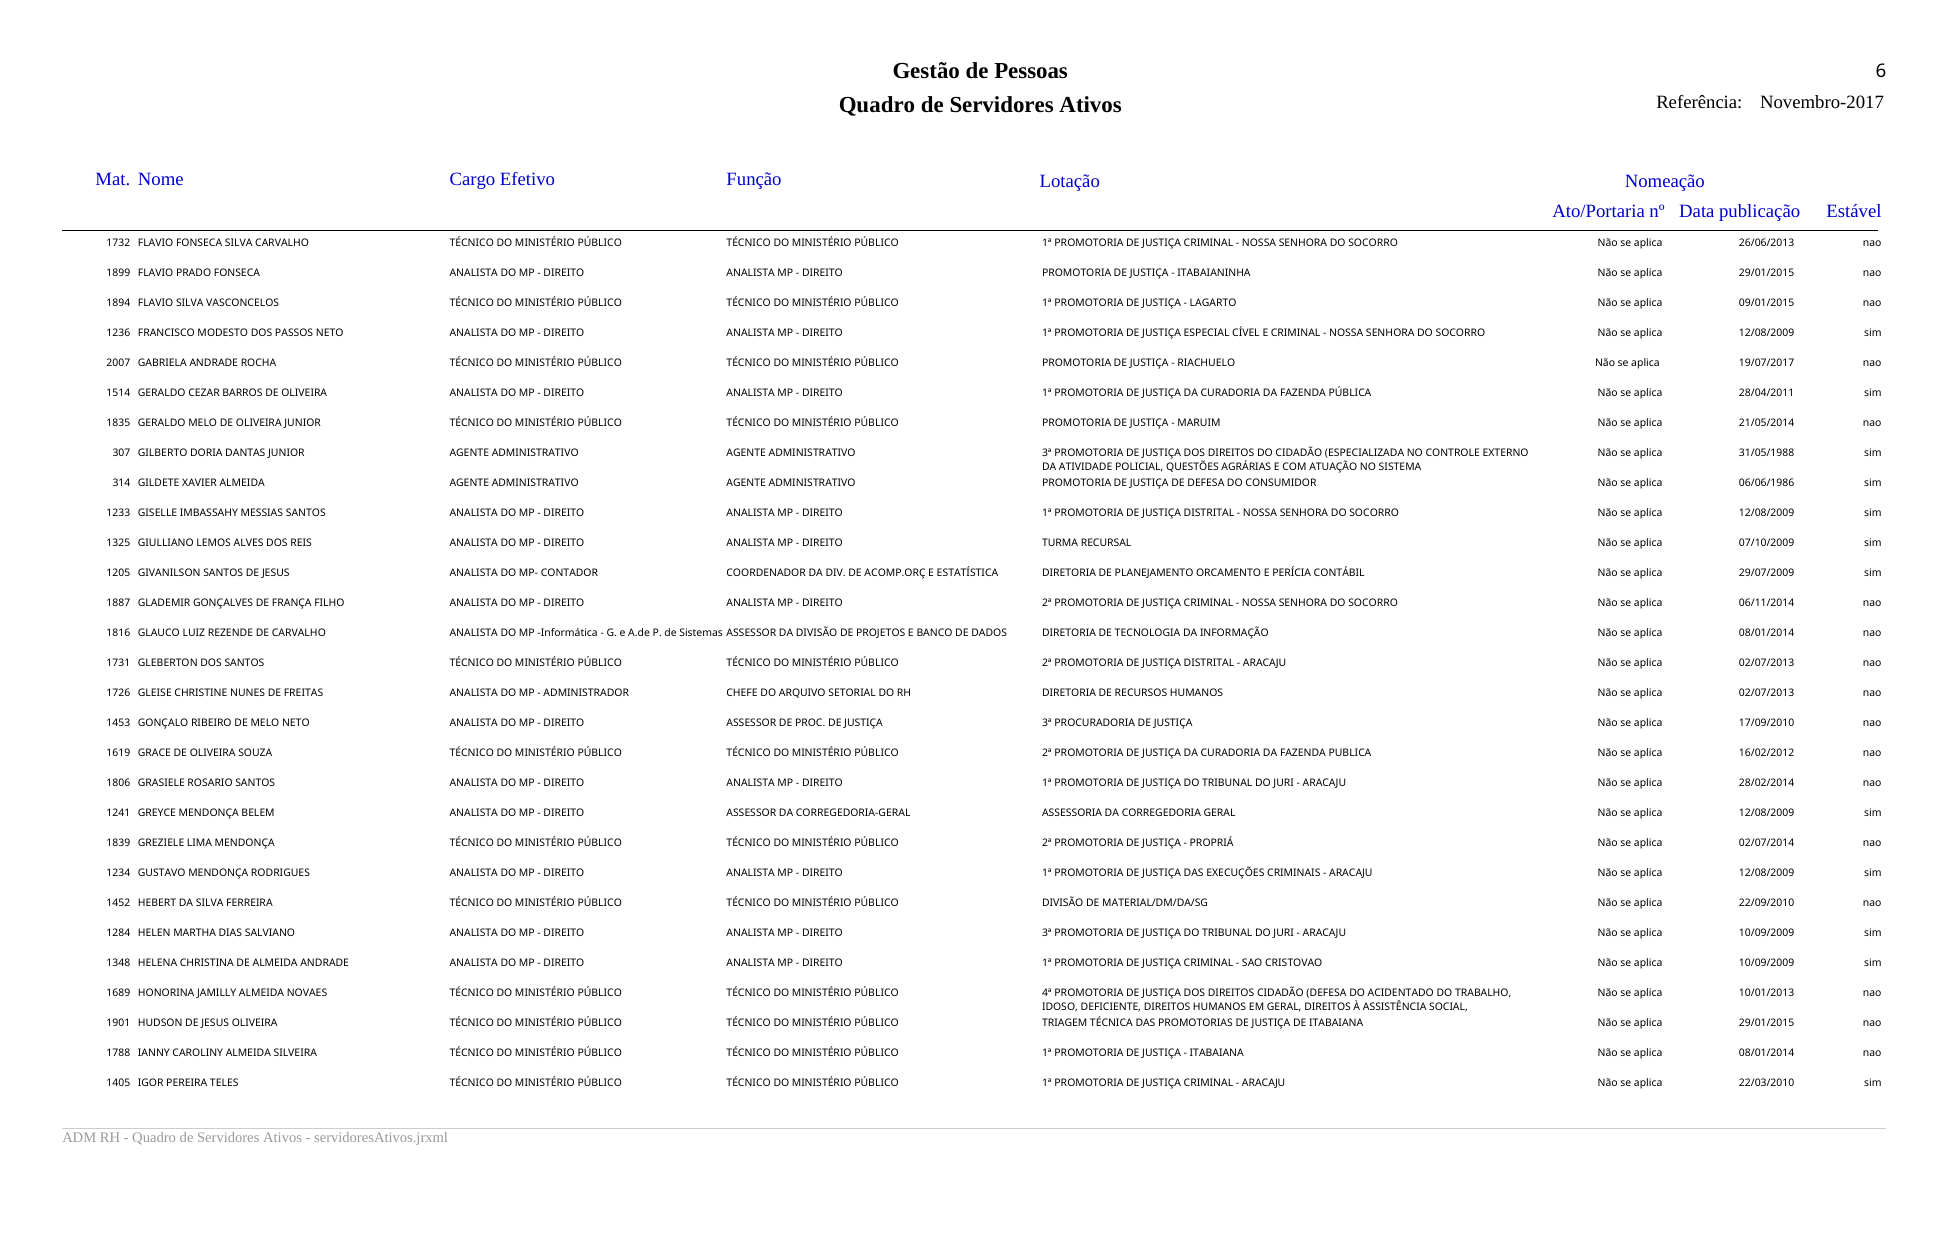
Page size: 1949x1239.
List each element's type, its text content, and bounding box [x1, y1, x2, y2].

table_cell GIVANILSON SANTOS DE JESUS [138, 565, 443, 595]
table_cell 2007 [68, 355, 130, 385]
table_cell Não se aplica [1547, 715, 1662, 745]
table_cell [443, 475, 449, 505]
table_cell [1794, 325, 1803, 355]
table_cell [443, 595, 449, 625]
table_cell AGENTE ADMINISTRATIVO [726, 475, 1030, 505]
table_cell GRASIELE ROSARIO SANTOS [138, 775, 443, 805]
table_cell ASSESSOR DE PROC. DE JUSTIÇA [726, 715, 1030, 745]
table_cell 10/09/2009 [1662, 925, 1794, 955]
table_cell [0, 865, 68, 895]
table_cell [1886, 1128, 1948, 1152]
table_cell 1806 [68, 775, 130, 805]
table_cell ADM RH - Quadro de Servidores Ativos - servidoresAtivos.jrxml [62, 1129, 1886, 1152]
table_cell 1899 [68, 265, 130, 295]
table_cell 08/01/2014 [1662, 1045, 1794, 1075]
table_cell [443, 955, 449, 985]
table_cell [130, 985, 138, 1015]
table_cell [0, 265, 68, 295]
table_cell ANALISTA DO MP - DIREITO [449, 955, 723, 985]
table_cell ANALISTA MP - DIREITO [726, 925, 1030, 955]
table_cell [1538, 1075, 1547, 1105]
table_cell ANALISTA DO MP - DIREITO [449, 865, 723, 895]
table_cell [1794, 265, 1803, 295]
table_cell [1538, 625, 1547, 655]
table_cell Não se aplica [1547, 985, 1662, 1015]
table_cell [443, 745, 449, 775]
table_cell [0, 1128, 62, 1152]
table_cell ANALISTA MP - DIREITO [726, 535, 1030, 565]
table_cell [1794, 535, 1803, 565]
table_cell Não se aplica [1547, 565, 1662, 595]
table_cell Não se aplica [1547, 475, 1662, 505]
table_cell TÉCNICO DO MINISTÉRIO PÚBLICO [726, 1075, 1030, 1105]
table_cell nao [1803, 655, 1881, 685]
table_cell Não se aplica [1547, 1045, 1662, 1075]
table_cell [0, 475, 68, 505]
table_cell TÉCNICO DO MINISTÉRIO PÚBLICO [449, 835, 723, 865]
table_cell 31/05/1988 [1662, 445, 1794, 475]
table_cell [0, 445, 68, 475]
table_cell GRACE DE OLIVEIRA SOUZA [138, 745, 443, 775]
table_cell Não se aplica [1547, 865, 1662, 895]
table_cell [1030, 475, 1042, 505]
table_cell [1794, 865, 1803, 895]
table_cell [1794, 505, 1803, 535]
table_cell [1538, 355, 1547, 385]
table_cell [130, 170, 138, 198]
table_cell TÉCNICO DO MINISTÉRIO PÚBLICO [449, 895, 723, 925]
table_cell Não se aplica [1547, 835, 1662, 865]
table_cell TÉCNICO DO MINISTÉRIO PÚBLICO [449, 1045, 723, 1075]
table_cell [130, 775, 138, 805]
table_cell [1794, 385, 1803, 415]
table_cell [1881, 955, 1948, 985]
table_cell [0, 415, 68, 445]
table_cell GERALDO CEZAR BARROS DE OLIVEIRA [138, 385, 443, 415]
table_header Função [726, 168, 803, 198]
table_cell [1881, 385, 1948, 415]
table_cell GILBERTO DORIA DANTAS JUNIOR [138, 445, 443, 475]
table_cell [130, 535, 138, 565]
table_cell DIRETORIA DE RECURSOS HUMANOS [1042, 685, 1538, 715]
table_cell ANALISTA DO MP - DIREITO [449, 715, 723, 745]
table_cell [1794, 565, 1803, 595]
table_cell TÉCNICO DO MINISTÉRIO PÚBLICO [449, 655, 723, 685]
table_cell HONORINA JAMILLY ALMEIDA NOVAES [138, 985, 443, 1015]
table_cell TRIAGEM TÉCNICA DAS PROMOTORIAS DE JUSTIÇA DE ITABAIANA [1042, 1015, 1538, 1045]
table_cell 3ª PROMOTORIA DE JUSTIÇA DO TRIBUNAL DO JURI - ARACAJU [1042, 925, 1538, 955]
table_cell [1794, 895, 1803, 925]
table_cell [1794, 235, 1803, 265]
table_cell [1794, 715, 1803, 745]
table_cell GISELLE IMBASSAHY MESSIAS SANTOS [138, 505, 443, 535]
table_cell nao [1803, 1045, 1881, 1075]
table_header Cargo Efetivo [449, 168, 684, 198]
table_cell [130, 565, 138, 595]
table_cell nao [1803, 295, 1881, 325]
table_cell COORDENADOR DA DIV. DE ACOMP.ORÇ E ESTATÍSTICA [726, 565, 1030, 595]
table_cell [1538, 715, 1547, 745]
table_cell [1881, 985, 1948, 1015]
table_cell nao [1803, 745, 1881, 775]
table_cell AGENTE ADMINISTRATIVO [449, 475, 723, 505]
table_cell [1794, 985, 1803, 1015]
table_cell PROMOTORIA DE JUSTIÇA DE DEFESA DO CONSUMIDOR [1042, 475, 1538, 505]
table_cell 3ª PROMOTORIA DE JUSTIÇA DOS DIREITOS DO CIDADÃO (ESPECIALIZADA NO CONTROLE EXTERNO DA ATIVIDADE POLICIAL, QUESTÕES AGRÁRIAS E COM ATUAÇÃO NO SISTEMA [1042, 445, 1538, 475]
table_cell [130, 1075, 138, 1105]
table_cell 12/08/2009 [1662, 325, 1794, 355]
table_cell [1881, 715, 1948, 745]
table_cell [443, 235, 449, 265]
table_cell 1236 [68, 325, 130, 355]
table_cell [0, 685, 68, 715]
table_cell [0, 1045, 68, 1075]
table_cell [0, 200, 1529, 229]
table_cell [1538, 385, 1547, 415]
table_cell 1405 [68, 1075, 130, 1105]
table_cell [0, 535, 68, 565]
table_cell Novembro-2017 [1756, 91, 1884, 124]
table_cell [1794, 955, 1803, 985]
table_cell Data publicação [1665, 200, 1800, 229]
table_cell 1453 [68, 715, 130, 745]
table_cell ANALISTA MP - DIREITO [726, 325, 1030, 355]
table_cell [1794, 1045, 1803, 1075]
table_cell TÉCNICO DO MINISTÉRIO PÚBLICO [449, 745, 723, 775]
table_cell TÉCNICO DO MINISTÉRIO PÚBLICO [449, 985, 723, 1015]
table_cell nao [1803, 775, 1881, 805]
table_cell [1538, 535, 1547, 565]
table_cell PROMOTORIA DE JUSTIÇA - MARUIM [1042, 415, 1538, 445]
table_cell [1794, 1075, 1803, 1105]
table_cell [0, 595, 68, 625]
table_cell [0, 325, 68, 355]
table_cell [0, 295, 68, 325]
table_cell 1233 [68, 505, 130, 535]
table_cell GLAUCO LUIZ REZENDE DE CARVALHO [138, 625, 443, 655]
table_cell [0, 775, 68, 805]
table_cell TÉCNICO DO MINISTÉRIO PÚBLICO [449, 355, 723, 385]
table_cell 1731 [68, 655, 130, 685]
table_cell 1816 [68, 625, 130, 655]
table_cell [1538, 655, 1547, 685]
table_cell ANALISTA MP - DIREITO [726, 385, 1030, 415]
table_cell [1794, 445, 1803, 475]
table_cell sim [1803, 505, 1881, 535]
table_cell Não se aplica [1547, 355, 1662, 385]
table_cell 1284 [68, 925, 130, 955]
table_cell [0, 925, 68, 955]
table_cell 1788 [68, 1045, 130, 1075]
table_cell 28/04/2011 [1662, 385, 1794, 415]
table_cell 07/10/2009 [1662, 535, 1794, 565]
table_cell [1030, 355, 1042, 385]
table_cell GLADEMIR GONÇALVES DE FRANÇA FILHO [138, 595, 443, 625]
table_cell [443, 415, 449, 445]
table_cell [1886, 57, 1948, 84]
table_cell Não se aplica [1547, 685, 1662, 715]
table_cell Quadro de Servidores Ativos [437, 91, 1523, 124]
table_cell [443, 895, 449, 925]
table_cell [1030, 655, 1042, 685]
table_cell 1ª PROMOTORIA DE JUSTIÇA CRIMINAL - SAO CRISTOVAO [1042, 955, 1538, 985]
table_cell 22/09/2010 [1662, 895, 1794, 925]
table_cell [1030, 745, 1042, 775]
table_cell 1452 [68, 895, 130, 925]
table_cell [1881, 415, 1948, 445]
table_cell [1881, 925, 1948, 955]
table_cell TÉCNICO DO MINISTÉRIO PÚBLICO [726, 1045, 1030, 1075]
table_cell [0, 985, 68, 1015]
table_cell [1538, 265, 1547, 295]
table_cell [1538, 415, 1547, 445]
table_cell [684, 170, 726, 198]
table_cell [1881, 200, 1948, 229]
table_cell 307 [68, 445, 130, 475]
table_cell [0, 91, 437, 124]
table_cell [130, 685, 138, 715]
table_cell [1794, 355, 1803, 385]
table_cell ANALISTA DO MP - DIREITO [449, 925, 723, 955]
table_cell [1538, 295, 1547, 325]
table_cell [1030, 715, 1042, 745]
table_cell [1881, 445, 1948, 475]
table_cell ANALISTA DO MP - DIREITO [449, 535, 723, 565]
table_cell [0, 955, 68, 985]
table_cell ANALISTA DO MP - DIREITO [449, 805, 723, 835]
table_cell [1794, 775, 1803, 805]
table_cell PROMOTORIA DE JUSTIÇA - ITABAIANINHA [1042, 265, 1538, 295]
table_cell GONÇALO RIBEIRO DE MELO NETO [138, 715, 443, 745]
table_cell TÉCNICO DO MINISTÉRIO PÚBLICO [449, 295, 723, 325]
table_cell [1538, 475, 1547, 505]
table_cell [0, 655, 68, 685]
table_cell [1030, 805, 1042, 835]
table_cell 1ª PROMOTORIA DE JUSTIÇA DAS EXECUÇÕES CRIMINAIS - ARACAJU [1042, 865, 1538, 895]
table_cell [130, 715, 138, 745]
table_cell [1881, 295, 1948, 325]
table_cell TÉCNICO DO MINISTÉRIO PÚBLICO [449, 415, 723, 445]
table_cell sim [1803, 805, 1881, 835]
table_cell [1538, 925, 1547, 955]
table_cell [1881, 805, 1948, 835]
table_cell [203, 170, 449, 198]
table_cell [0, 745, 68, 775]
table_cell 1241 [68, 805, 130, 835]
table_cell [443, 355, 449, 385]
table_cell 12/08/2009 [1662, 805, 1794, 835]
table_cell [443, 535, 449, 565]
table_cell 29/01/2015 [1662, 265, 1794, 295]
table_cell 2ª PROMOTORIA DE JUSTIÇA DISTRITAL - ARACAJU [1042, 655, 1538, 685]
table_cell [0, 355, 68, 385]
table_cell [1881, 595, 1948, 625]
table_cell 17/09/2010 [1662, 715, 1794, 745]
table_cell [1538, 505, 1547, 535]
table_cell [1030, 385, 1042, 415]
table_cell [1030, 325, 1042, 355]
table_cell 1ª PROMOTORIA DE JUSTIÇA DA CURADORIA DA FAZENDA PÚBLICA [1042, 385, 1538, 415]
table_cell [1881, 865, 1948, 895]
table_cell HUDSON DE JESUS OLIVEIRA [138, 1015, 443, 1045]
table_cell [0, 715, 68, 745]
table_header Mat. [68, 168, 130, 198]
table_cell [1030, 865, 1042, 895]
table_cell [443, 775, 449, 805]
table_cell DIRETORIA DE PLANEJAMENTO ORCAMENTO E PERÍCIA CONTÁBIL [1042, 565, 1538, 595]
table_cell Não se aplica [1547, 925, 1662, 955]
table_cell [443, 835, 449, 865]
table_cell HEBERT DA SILVA FERREIRA [138, 895, 443, 925]
table_cell ANALISTA DO MP - DIREITO [449, 595, 723, 625]
table_cell 1514 [68, 385, 130, 415]
table_cell [0, 1075, 68, 1105]
table_cell 02/07/2013 [1662, 655, 1794, 685]
table_cell TÉCNICO DO MINISTÉRIO PÚBLICO [726, 835, 1030, 865]
table_cell [1881, 745, 1948, 775]
table_cell [1794, 745, 1803, 775]
table_cell 1ª PROMOTORIA DE JUSTIÇA - LAGARTO [1042, 295, 1538, 325]
table_cell [1538, 955, 1547, 985]
table_cell 10/01/2013 [1662, 985, 1794, 1015]
table_cell Não se aplica [1547, 535, 1662, 565]
table_cell [1881, 625, 1948, 655]
table_cell ANALISTA DO MP - DIREITO [449, 385, 723, 415]
table_cell 1ª PROMOTORIA DE JUSTIÇA DISTRITAL - NOSSA SENHORA DO SOCORRO [1042, 505, 1538, 535]
table_cell [1538, 895, 1547, 925]
table_cell [130, 895, 138, 925]
table_cell ANALISTA DO MP - DIREITO [449, 325, 723, 355]
table_cell IGOR PEREIRA TELES [138, 1075, 443, 1105]
table_cell [1794, 475, 1803, 505]
table_cell [443, 505, 449, 535]
table_cell [0, 125, 1948, 168]
table_cell [1030, 505, 1042, 535]
table_cell 09/01/2015 [1662, 295, 1794, 325]
table_cell [803, 170, 1039, 198]
table_cell ASSESSORIA DA CORREGEDORIA GERAL [1042, 805, 1538, 835]
table_cell Lotação [1039, 170, 1196, 199]
table_cell nao [1803, 985, 1881, 1015]
table_cell [1538, 235, 1547, 265]
table_cell [1881, 235, 1948, 265]
table_cell GREYCE MENDONÇA BELEM [138, 805, 443, 835]
table_cell [1030, 985, 1042, 1015]
table_cell ASSESSOR DA DIVISÃO DE PROJETOS E BANCO DE DADOS [726, 625, 1030, 655]
table_cell Não se aplica [1547, 1015, 1662, 1045]
table_cell 1901 [68, 1015, 130, 1045]
table_cell [130, 625, 138, 655]
table_cell nao [1803, 235, 1881, 265]
table_cell [1881, 1075, 1948, 1105]
table_cell ANALISTA DO MP - ADMINISTRADOR [449, 685, 723, 715]
table_cell [443, 685, 449, 715]
table_cell [1030, 1075, 1042, 1105]
table_cell 16/02/2012 [1662, 745, 1794, 775]
table_cell 29/01/2015 [1662, 1015, 1794, 1045]
table_cell [1881, 565, 1948, 595]
table_header Nome [138, 168, 203, 198]
table_cell nao [1803, 355, 1881, 385]
table_cell 1234 [68, 865, 130, 895]
table_cell 1ª PROMOTORIA DE JUSTIÇA - ITABAIANA [1042, 1045, 1538, 1075]
table_cell HELEN MARTHA DIAS SALVIANO [138, 925, 443, 955]
table_cell 1ª PROMOTORIA DE JUSTIÇA DO TRIBUNAL DO JURI - ARACAJU [1042, 775, 1538, 805]
table_cell [130, 805, 138, 835]
table_cell 1887 [68, 595, 130, 625]
table_cell [1881, 265, 1948, 295]
table_cell 1205 [68, 565, 130, 595]
table_cell Não se aplica [1547, 385, 1662, 415]
table_cell IANNY CAROLINY ALMEIDA SILVEIRA [138, 1045, 443, 1075]
table_cell TÉCNICO DO MINISTÉRIO PÚBLICO [726, 895, 1030, 925]
table_cell [1881, 355, 1948, 385]
table_cell [1030, 1045, 1042, 1075]
table_cell 1ª PROMOTORIA DE JUSTIÇA CRIMINAL - ARACAJU [1042, 1075, 1538, 1105]
table_cell Não se aplica [1547, 235, 1662, 265]
table_cell [0, 895, 68, 925]
table_cell Não se aplica [1547, 295, 1662, 325]
table_cell 28/02/2014 [1662, 775, 1794, 805]
table_cell ANALISTA MP - DIREITO [726, 865, 1030, 895]
table_cell 06/11/2014 [1662, 595, 1794, 625]
table_cell FLAVIO PRADO FONSECA [138, 265, 443, 295]
table_cell [0, 235, 68, 265]
table_cell [1030, 685, 1042, 715]
table_cell [443, 565, 449, 595]
table_cell [443, 925, 449, 955]
table_cell [1030, 415, 1042, 445]
table_cell ANALISTA MP - DIREITO [726, 955, 1030, 985]
table_cell [1794, 625, 1803, 655]
table_cell Referência: [1656, 91, 1754, 124]
table_cell [1881, 685, 1948, 715]
table_cell 314 [68, 475, 130, 505]
table_cell [1881, 535, 1948, 565]
table_cell GUSTAVO MENDONÇA RODRIGUES [138, 865, 443, 895]
table_cell 1325 [68, 535, 130, 565]
table_cell [0, 505, 68, 535]
table_cell Não se aplica [1547, 325, 1662, 355]
table_cell 1835 [68, 415, 130, 445]
table_cell TÉCNICO DO MINISTÉRIO PÚBLICO [726, 1015, 1030, 1045]
table_cell [1538, 1015, 1547, 1045]
table_cell Não se aplica [1547, 1075, 1662, 1105]
table_cell [1538, 745, 1547, 775]
table_cell 1619 [68, 745, 130, 775]
table_cell [0, 1015, 68, 1045]
table_cell [0, 565, 68, 595]
table_cell [1800, 170, 1948, 198]
table_cell ANALISTA MP - DIREITO [726, 265, 1030, 295]
table_cell 1689 [68, 985, 130, 1015]
table_cell TÉCNICO DO MINISTÉRIO PÚBLICO [726, 985, 1030, 1015]
table_cell [1538, 985, 1547, 1015]
table_cell 1ª PROMOTORIA DE JUSTIÇA ESPECIAL CÍVEL E CRIMINAL - NOSSA SENHORA DO SOCORRO [1042, 325, 1538, 355]
table_cell FRANCISCO MODESTO DOS PASSOS NETO [138, 325, 443, 355]
table_cell [1881, 505, 1948, 535]
table_cell TÉCNICO DO MINISTÉRIO PÚBLICO [726, 655, 1030, 685]
table_cell Não se aplica [1547, 445, 1662, 475]
table_cell [1794, 835, 1803, 865]
table_cell [130, 445, 138, 475]
table_cell [1030, 625, 1042, 655]
table_cell [1538, 445, 1547, 475]
table_cell 2ª PROMOTORIA DE JUSTIÇA - PROPRIÁ [1042, 835, 1538, 865]
table_cell 1732 [68, 235, 130, 265]
table_cell [1030, 235, 1042, 265]
table_cell [1538, 835, 1547, 865]
table_cell [1794, 925, 1803, 955]
table_cell sim [1803, 1075, 1881, 1105]
table_cell TÉCNICO DO MINISTÉRIO PÚBLICO [726, 355, 1030, 385]
table_cell 19/07/2017 [1662, 355, 1794, 385]
table_cell AGENTE ADMINISTRATIVO [449, 445, 723, 475]
table_cell 29/07/2009 [1662, 565, 1794, 595]
table_cell 4ª PROMOTORIA DE JUSTIÇA DOS DIREITOS CIDADÃO (DEFESA DO ACIDENTADO DO TRABALHO, IDOSO, DEFICIENTE, DIREITOS HUMANOS EM GERAL, DIREITOS À ASSISTÊNCIA SOCIAL, [1042, 985, 1538, 1015]
table_cell sim [1803, 385, 1881, 415]
table_cell nao [1803, 895, 1881, 925]
table_cell [1538, 1045, 1547, 1075]
table_cell TÉCNICO DO MINISTÉRIO PÚBLICO [726, 415, 1030, 445]
table_cell [443, 1045, 449, 1075]
table_cell GLEISE CHRISTINE NUNES DE FREITAS [138, 685, 443, 715]
table_cell nao [1803, 625, 1881, 655]
table_cell [1794, 805, 1803, 835]
table_cell ANALISTA DO MP - DIREITO [449, 505, 723, 535]
table_cell [1030, 565, 1042, 595]
table_cell sim [1803, 925, 1881, 955]
table_cell [130, 415, 138, 445]
table_cell AGENTE ADMINISTRATIVO [726, 445, 1030, 475]
table_cell 26/06/2013 [1662, 235, 1794, 265]
table_cell ANALISTA DO MP - DIREITO [449, 775, 723, 805]
table_cell [443, 805, 449, 835]
table_cell TÉCNICO DO MINISTÉRIO PÚBLICO [449, 1075, 723, 1105]
table_cell [130, 925, 138, 955]
table_cell [1030, 955, 1042, 985]
table_cell Não se aplica [1547, 625, 1662, 655]
table_cell 06/06/1986 [1662, 475, 1794, 505]
table_cell [130, 865, 138, 895]
table_cell [130, 325, 138, 355]
table_cell [130, 655, 138, 685]
table_cell 6 [1731, 57, 1886, 84]
table_cell [130, 235, 138, 265]
table_cell PROMOTORIA DE JUSTIÇA - RIACHUELO [1042, 355, 1538, 385]
table_cell 1726 [68, 685, 130, 715]
table_cell [130, 265, 138, 295]
table_cell [130, 1045, 138, 1075]
table_cell 10/09/2009 [1662, 955, 1794, 985]
table_cell 1348 [68, 955, 130, 985]
table_cell TÉCNICO DO MINISTÉRIO PÚBLICO [726, 235, 1030, 265]
table_cell [1030, 835, 1042, 865]
table_cell [1030, 595, 1042, 625]
table_cell [1794, 1015, 1803, 1045]
table_cell sim [1803, 445, 1881, 475]
table_cell [1794, 415, 1803, 445]
table_cell [443, 265, 449, 295]
table_cell Não se aplica [1547, 655, 1662, 685]
table_cell 1ª PROMOTORIA DE JUSTIÇA CRIMINAL - NOSSA SENHORA DO SOCORRO [1042, 235, 1538, 265]
table_cell [130, 835, 138, 865]
table_cell 02/07/2014 [1662, 835, 1794, 865]
table_cell FLAVIO FONSECA SILVA CARVALHO [138, 235, 443, 265]
table_cell ANALISTA MP - DIREITO [726, 775, 1030, 805]
table_cell 2ª PROMOTORIA DE JUSTIÇA DA CURADORIA DA FAZENDA PUBLICA [1042, 745, 1538, 775]
table_cell TÉCNICO DO MINISTÉRIO PÚBLICO [449, 1015, 723, 1045]
table_cell [0, 57, 437, 84]
table_cell [0, 805, 68, 835]
table_cell GABRIELA ANDRADE ROCHA [138, 355, 443, 385]
table_cell [443, 655, 449, 685]
table_cell sim [1803, 535, 1881, 565]
table_cell [130, 745, 138, 775]
table_cell [1538, 325, 1547, 355]
table_header [0, 0, 1948, 57]
table_cell [443, 295, 449, 325]
table_cell [1881, 835, 1948, 865]
table_cell [1794, 655, 1803, 685]
table_cell GERALDO MELO DE OLIVEIRA JUNIOR [138, 415, 443, 445]
table_cell [0, 835, 68, 865]
table_cell nao [1803, 265, 1881, 295]
table_cell [1196, 170, 1529, 198]
table_cell ASSESSOR DA CORREGEDORIA-GERAL [726, 805, 1030, 835]
table_cell Não se aplica [1547, 955, 1662, 985]
table_cell nao [1803, 415, 1881, 445]
table_cell [0, 85, 1948, 91]
table_cell [0, 385, 68, 415]
table_cell 12/08/2009 [1662, 865, 1794, 895]
table_cell GILDETE XAVIER ALMEIDA [138, 475, 443, 505]
table_cell [1794, 685, 1803, 715]
table_cell [443, 865, 449, 895]
table_cell [1030, 535, 1042, 565]
table_cell HELENA CHRISTINA DE ALMEIDA ANDRADE [138, 955, 443, 985]
table_cell DIVISÃO DE MATERIAL/DM/DA/SG [1042, 895, 1538, 925]
table_cell [1538, 685, 1547, 715]
table_cell [1881, 325, 1948, 355]
table_cell TÉCNICO DO MINISTÉRIO PÚBLICO [726, 745, 1030, 775]
table_cell nao [1803, 595, 1881, 625]
table_cell sim [1803, 565, 1881, 595]
table_cell [1538, 865, 1547, 895]
table_cell [443, 1075, 449, 1105]
table_cell sim [1803, 955, 1881, 985]
table_cell Estável [1803, 200, 1881, 229]
table_cell [1538, 595, 1547, 625]
table_cell [443, 985, 449, 1015]
table_cell TURMA RECURSAL [1042, 535, 1538, 565]
table_cell Não se aplica [1547, 895, 1662, 925]
table_cell nao [1803, 1015, 1881, 1045]
table_cell [1030, 1015, 1042, 1045]
table_cell [130, 355, 138, 385]
table_cell 21/05/2014 [1662, 415, 1794, 445]
table_cell [443, 625, 449, 655]
table_cell Não se aplica [1547, 505, 1662, 535]
table_cell [1794, 295, 1803, 325]
table_cell TÉCNICO DO MINISTÉRIO PÚBLICO [449, 235, 723, 265]
table_cell TÉCNICO DO MINISTÉRIO PÚBLICO [726, 295, 1030, 325]
table_cell Não se aplica [1547, 745, 1662, 775]
table_cell ANALISTA MP - DIREITO [726, 505, 1030, 535]
table_cell [1030, 295, 1042, 325]
table_cell ANALISTA DO MP - DIREITO [449, 265, 723, 295]
table_cell GREZIELE LIMA MENDONÇA [138, 835, 443, 865]
table_cell [130, 385, 138, 415]
table_cell CHEFE DO ARQUIVO SETORIAL DO RH [726, 685, 1030, 715]
table_cell Ato/Portaria nº [1529, 200, 1664, 229]
table_cell Não se aplica [1547, 595, 1662, 625]
table_cell 1839 [68, 835, 130, 865]
table_cell [1523, 57, 1731, 84]
table_cell [130, 295, 138, 325]
table_cell [0, 1105, 1948, 1128]
table_cell [443, 325, 449, 355]
table_cell [1538, 565, 1547, 595]
table_cell Não se aplica [1547, 265, 1662, 295]
table_cell ANALISTA DO MP- CONTADOR [449, 565, 723, 595]
table_cell [1030, 925, 1042, 955]
table_cell DIRETORIA DE TECNOLOGIA DA INFORMAÇÃO [1042, 625, 1538, 655]
table_cell [443, 445, 449, 475]
table_cell Nomeação [1529, 170, 1800, 199]
table_cell [1794, 595, 1803, 625]
table_cell [1030, 775, 1042, 805]
table_cell nao [1803, 685, 1881, 715]
table_cell 1894 [68, 295, 130, 325]
table_cell [1538, 775, 1547, 805]
table_cell [1523, 91, 1656, 124]
table_cell [443, 715, 449, 745]
table_cell [1881, 475, 1948, 505]
table_cell 12/08/2009 [1662, 505, 1794, 535]
table_cell [130, 505, 138, 535]
table_cell 02/07/2013 [1662, 685, 1794, 715]
table_cell [130, 595, 138, 625]
table_cell [1881, 895, 1948, 925]
table_cell [1538, 805, 1547, 835]
table_cell [443, 385, 449, 415]
table_cell nao [1803, 715, 1881, 745]
table_cell Não se aplica [1547, 805, 1662, 835]
table_cell 08/01/2014 [1662, 625, 1794, 655]
table_cell 3ª PROCURADORIA DE JUSTIÇA [1042, 715, 1538, 745]
table_cell [443, 1015, 449, 1045]
table_cell [0, 625, 68, 655]
table_cell sim [1803, 325, 1881, 355]
table_cell [1030, 895, 1042, 925]
table_cell [130, 475, 138, 505]
table_cell sim [1803, 865, 1881, 895]
table_cell GLEBERTON DOS SANTOS [138, 655, 443, 685]
table_cell Não se aplica [1547, 415, 1662, 445]
table_cell [130, 1015, 138, 1045]
table_cell [1884, 91, 1948, 124]
table_cell [1030, 265, 1042, 295]
table_cell GIULLIANO LEMOS ALVES DOS REIS [138, 535, 443, 565]
table_cell ANALISTA DO MP -Informática - G. e A.de P. de Sistemas [449, 625, 723, 655]
table_cell [0, 170, 68, 198]
table_cell [1881, 775, 1948, 805]
table_cell nao [1803, 835, 1881, 865]
table_cell Gestão de Pessoas [437, 57, 1523, 85]
table_cell FLAVIO SILVA VASCONCELOS [138, 295, 443, 325]
table_cell [1881, 1015, 1948, 1045]
table_cell sim [1803, 475, 1881, 505]
table_cell ANALISTA MP - DIREITO [726, 595, 1030, 625]
table_cell [130, 955, 138, 985]
table_cell [1881, 1045, 1948, 1075]
table_cell 2ª PROMOTORIA DE JUSTIÇA CRIMINAL - NOSSA SENHORA DO SOCORRO [1042, 595, 1538, 625]
table_cell 22/03/2010 [1662, 1075, 1794, 1105]
table_cell [1881, 655, 1948, 685]
table_cell [1030, 445, 1042, 475]
table_cell Não se aplica [1547, 775, 1662, 805]
